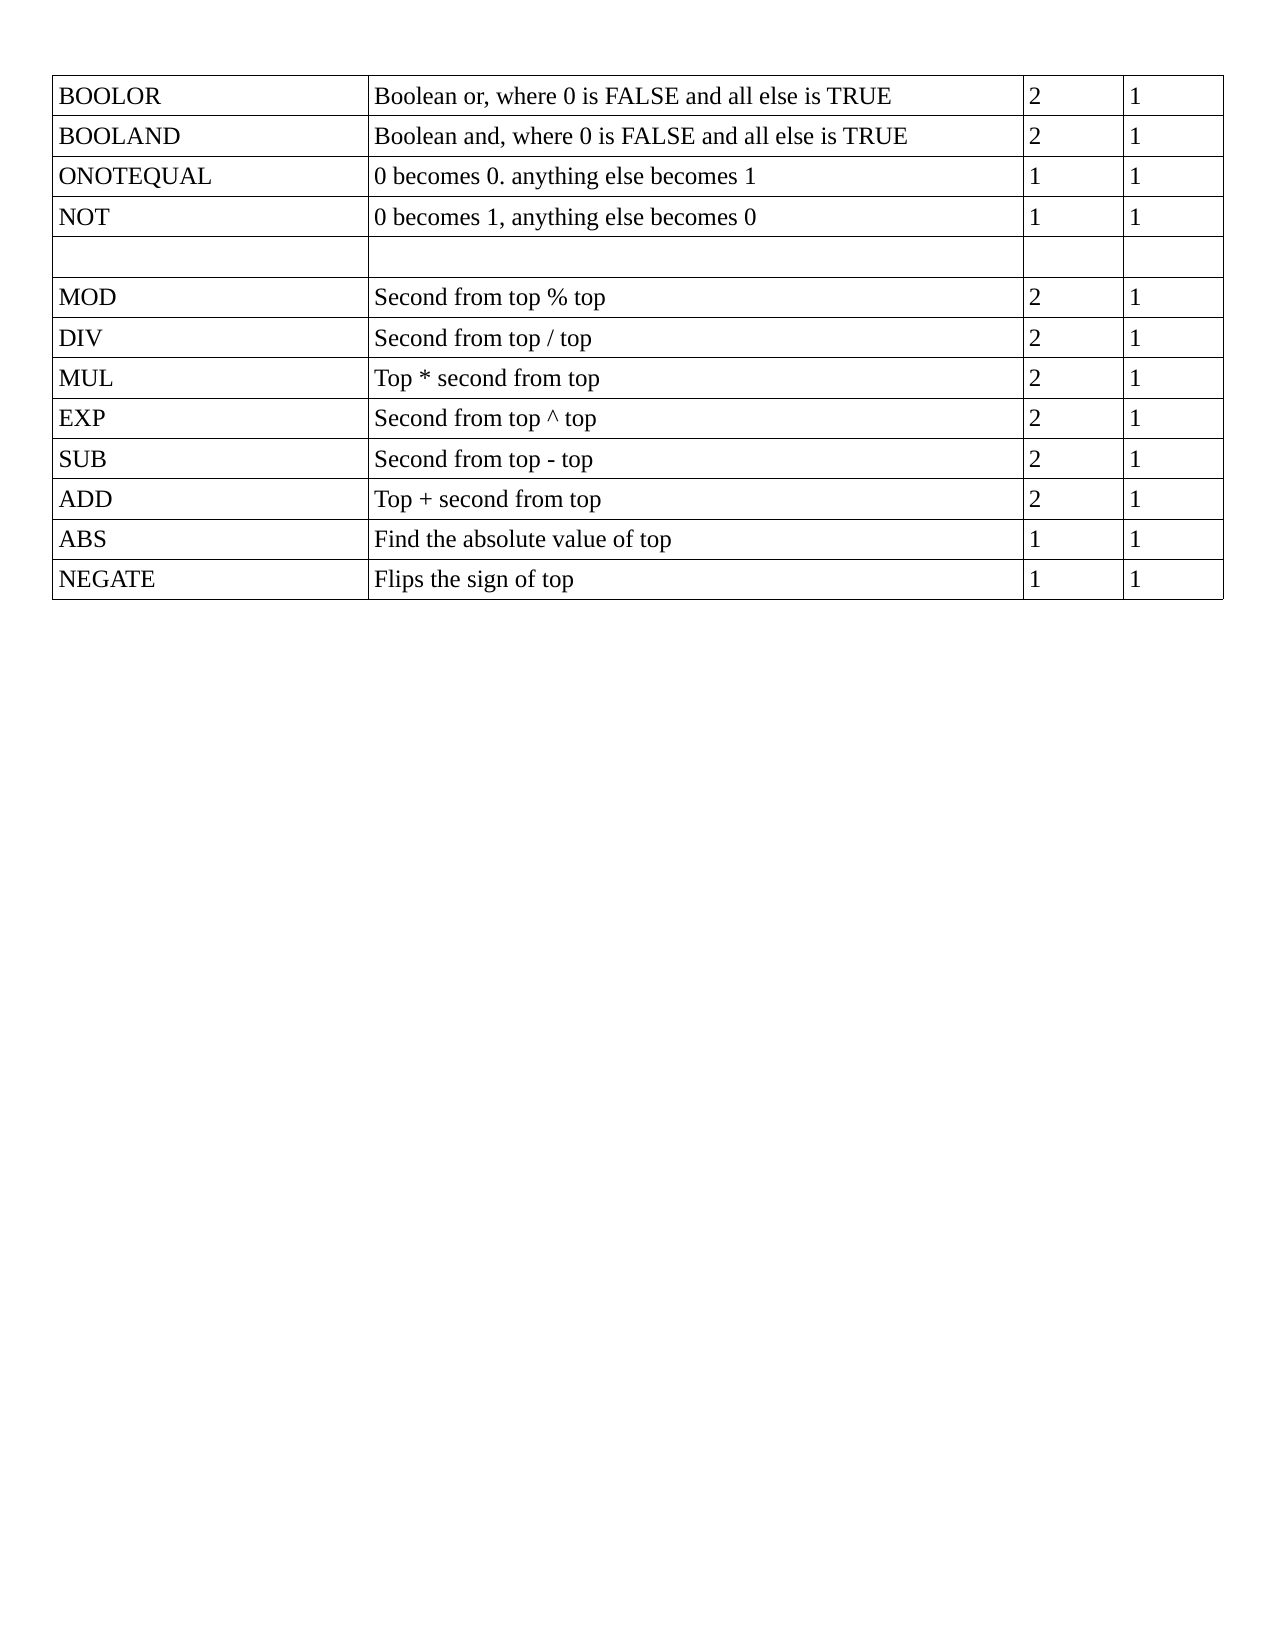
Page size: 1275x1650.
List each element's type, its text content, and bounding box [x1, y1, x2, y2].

table_cell 2 [1024, 116, 1123, 156]
table_cell 1 [1124, 76, 1223, 115]
table_cell Second from top - top [369, 439, 1023, 478]
table_cell Second from top % top [369, 278, 1023, 317]
table_cell 0 becomes 1, anything else becomes 0 [369, 197, 1023, 236]
table_cell NOT [53, 197, 368, 236]
table_cell 0 becomes 0. anything else becomes 1 [369, 157, 1023, 196]
table_cell 2 [1024, 399, 1123, 438]
table_cell BOOLOR [53, 76, 368, 115]
table_cell 1 [1024, 157, 1123, 196]
table_cell 1 [1124, 479, 1223, 518]
table_cell [1024, 237, 1123, 277]
table_cell 2 [1024, 358, 1123, 397]
table_cell 1 [1024, 520, 1123, 559]
table_cell [369, 237, 1023, 277]
table_cell MOD [53, 278, 368, 317]
table_cell 1 [1024, 560, 1123, 599]
table_cell 1 [1124, 520, 1223, 559]
table_cell ADD [53, 479, 368, 518]
table_cell 1 [1124, 116, 1223, 156]
table_cell ONOTEQUAL [53, 157, 368, 196]
table_cell Flips the sign of top [369, 560, 1023, 599]
table_cell Top + second from top [369, 479, 1023, 518]
table_cell 1 [1124, 197, 1223, 236]
table_cell [53, 237, 368, 277]
table_cell DIV [53, 318, 368, 357]
table_cell ABS [53, 520, 368, 559]
table_cell SUB [53, 439, 368, 478]
table_cell 2 [1024, 439, 1123, 478]
table_cell Find the absolute value of top [369, 520, 1023, 559]
table_cell 1 [1124, 399, 1223, 438]
table_cell Second from top / top [369, 318, 1023, 357]
table_cell Second from top ^ top [369, 399, 1023, 438]
table_cell 1 [1124, 358, 1223, 397]
table_cell 1 [1124, 157, 1223, 196]
table_cell BOOLAND [53, 116, 368, 156]
table_cell 1 [1024, 197, 1123, 236]
table_cell Boolean and, where 0 is FALSE and all else is TRUE [369, 116, 1023, 156]
table_cell MUL [53, 358, 368, 397]
table_cell 2 [1024, 76, 1123, 115]
table_cell 2 [1024, 479, 1123, 518]
table_cell Boolean or, where 0 is FALSE and all else is TRUE [369, 76, 1023, 115]
table_cell NEGATE [53, 560, 368, 599]
table_cell 1 [1124, 278, 1223, 317]
table_cell [1124, 237, 1223, 277]
table_cell Top * second from top [369, 358, 1023, 397]
table_cell 1 [1124, 318, 1223, 357]
table_cell 1 [1124, 439, 1223, 478]
table_cell EXP [53, 399, 368, 438]
table_cell 2 [1024, 278, 1123, 317]
table_cell 2 [1024, 318, 1123, 357]
table_cell 1 [1124, 560, 1223, 599]
